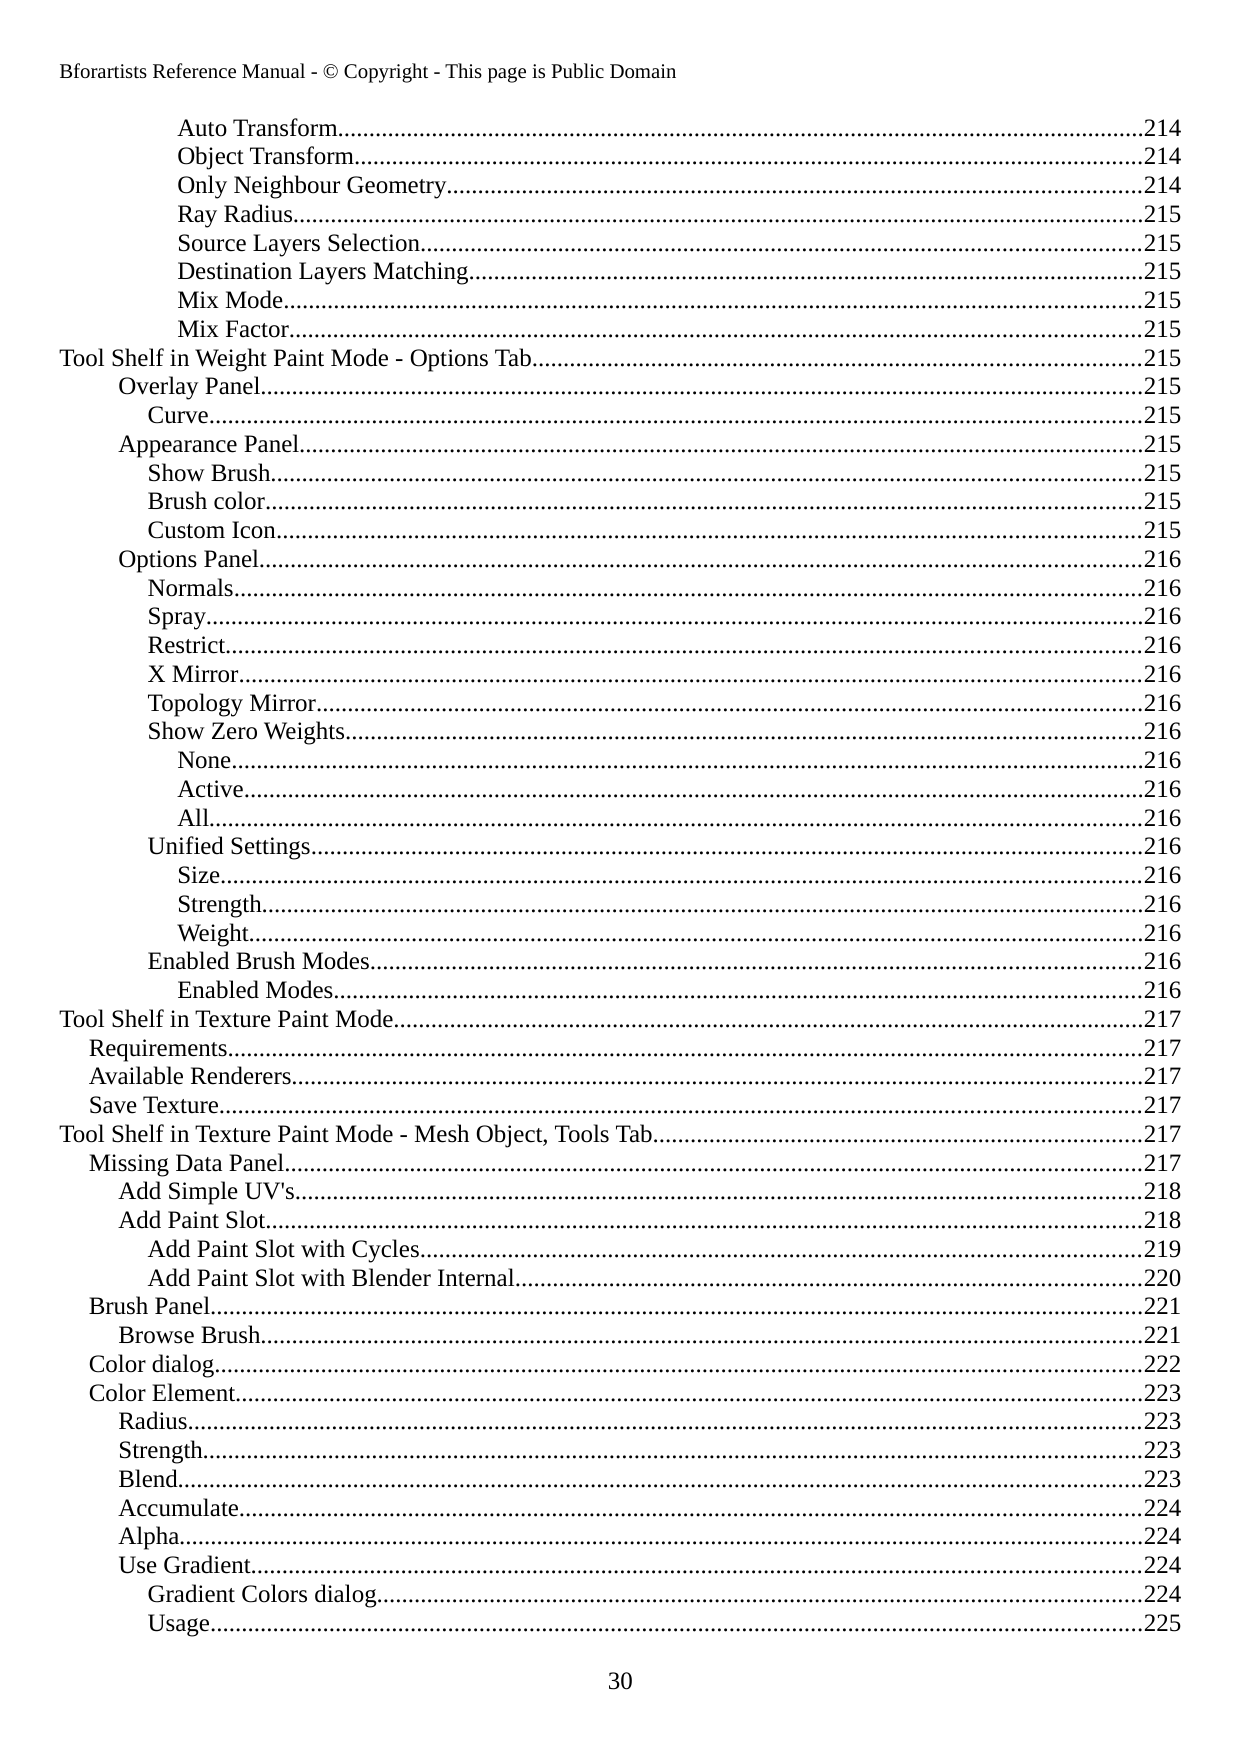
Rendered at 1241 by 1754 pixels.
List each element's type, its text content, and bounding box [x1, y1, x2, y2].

text Topology Mirror 216 [147, 688, 1181, 716]
text Brush color 215 [147, 486, 1181, 515]
text Use Gradient 224 [118, 1550, 1181, 1579]
text Weight 216 [177, 918, 1181, 946]
text X Mirror 216 [147, 659, 1181, 688]
text Brush Panel 221 [88, 1291, 1181, 1320]
text Enabled Modes 216 [177, 975, 1181, 1004]
text Curve 215 [147, 400, 1181, 429]
text Alpha 224 [118, 1521, 1181, 1550]
text Spray 216 [147, 601, 1181, 630]
text Normals 216 [147, 573, 1181, 601]
text Mix Mode 215 [177, 285, 1181, 314]
text Custom Icon 215 [147, 515, 1181, 544]
text Mix Factor 215 [177, 314, 1181, 343]
text None 216 [177, 745, 1181, 774]
text Gradient Colors dialog 224 [147, 1579, 1181, 1608]
text Auto Transform 214 [177, 113, 1181, 141]
text Available Renderers 217 [88, 1061, 1181, 1090]
text Tool Shelf in Texture Paint Mode 217 [59, 1004, 1181, 1033]
text Missing Data Panel 217 [88, 1148, 1181, 1176]
text Options Panel 216 [118, 544, 1181, 573]
text Tool Shelf in Weight Paint Mode - Options Tab 215 [59, 343, 1181, 371]
text Color Element 223 [88, 1378, 1181, 1406]
text Object Transform 214 [177, 141, 1181, 170]
text Size 216 [177, 860, 1181, 889]
text Add Paint Slot 218 [118, 1205, 1181, 1234]
text Restrict 216 [147, 630, 1181, 659]
text Accumulate 224 [118, 1493, 1181, 1521]
text Tool Shelf in Texture Paint Mode - Mesh Object, Tools Tab 217 [59, 1119, 1181, 1148]
text Requirements 217 [88, 1033, 1181, 1061]
text Add Simple UV's 218 [118, 1176, 1181, 1205]
text Blend 223 [118, 1464, 1181, 1493]
text Usage 225 [147, 1608, 1181, 1636]
text Only Neighbour Geometry 214 [177, 170, 1181, 199]
text Add Paint Slot with Blender Internal 220 [147, 1263, 1181, 1291]
text Ray Radius 215 [177, 199, 1181, 228]
text Destination Layers Matching 215 [177, 256, 1181, 285]
text Show Brush 215 [147, 458, 1181, 486]
text Browse Brush 221 [118, 1320, 1181, 1349]
text Source Layers Selection 215 [177, 228, 1181, 256]
text Unified Settings 216 [147, 831, 1181, 860]
text Appearance Panel 215 [118, 429, 1181, 458]
text Strength 223 [118, 1435, 1181, 1464]
text Add Paint Slot with Cycles 219 [147, 1234, 1181, 1263]
text Radius 223 [118, 1406, 1181, 1435]
text Show Zero Weights 216 [147, 716, 1181, 745]
text All 216 [177, 803, 1181, 831]
text Enabled Brush Modes 216 [147, 946, 1181, 975]
text Save Texture 217 [88, 1090, 1181, 1119]
text Active 216 [177, 774, 1181, 803]
text Color dialog 222 [88, 1349, 1181, 1378]
text Strength 216 [177, 889, 1181, 918]
text Overlay Panel 215 [118, 371, 1181, 400]
